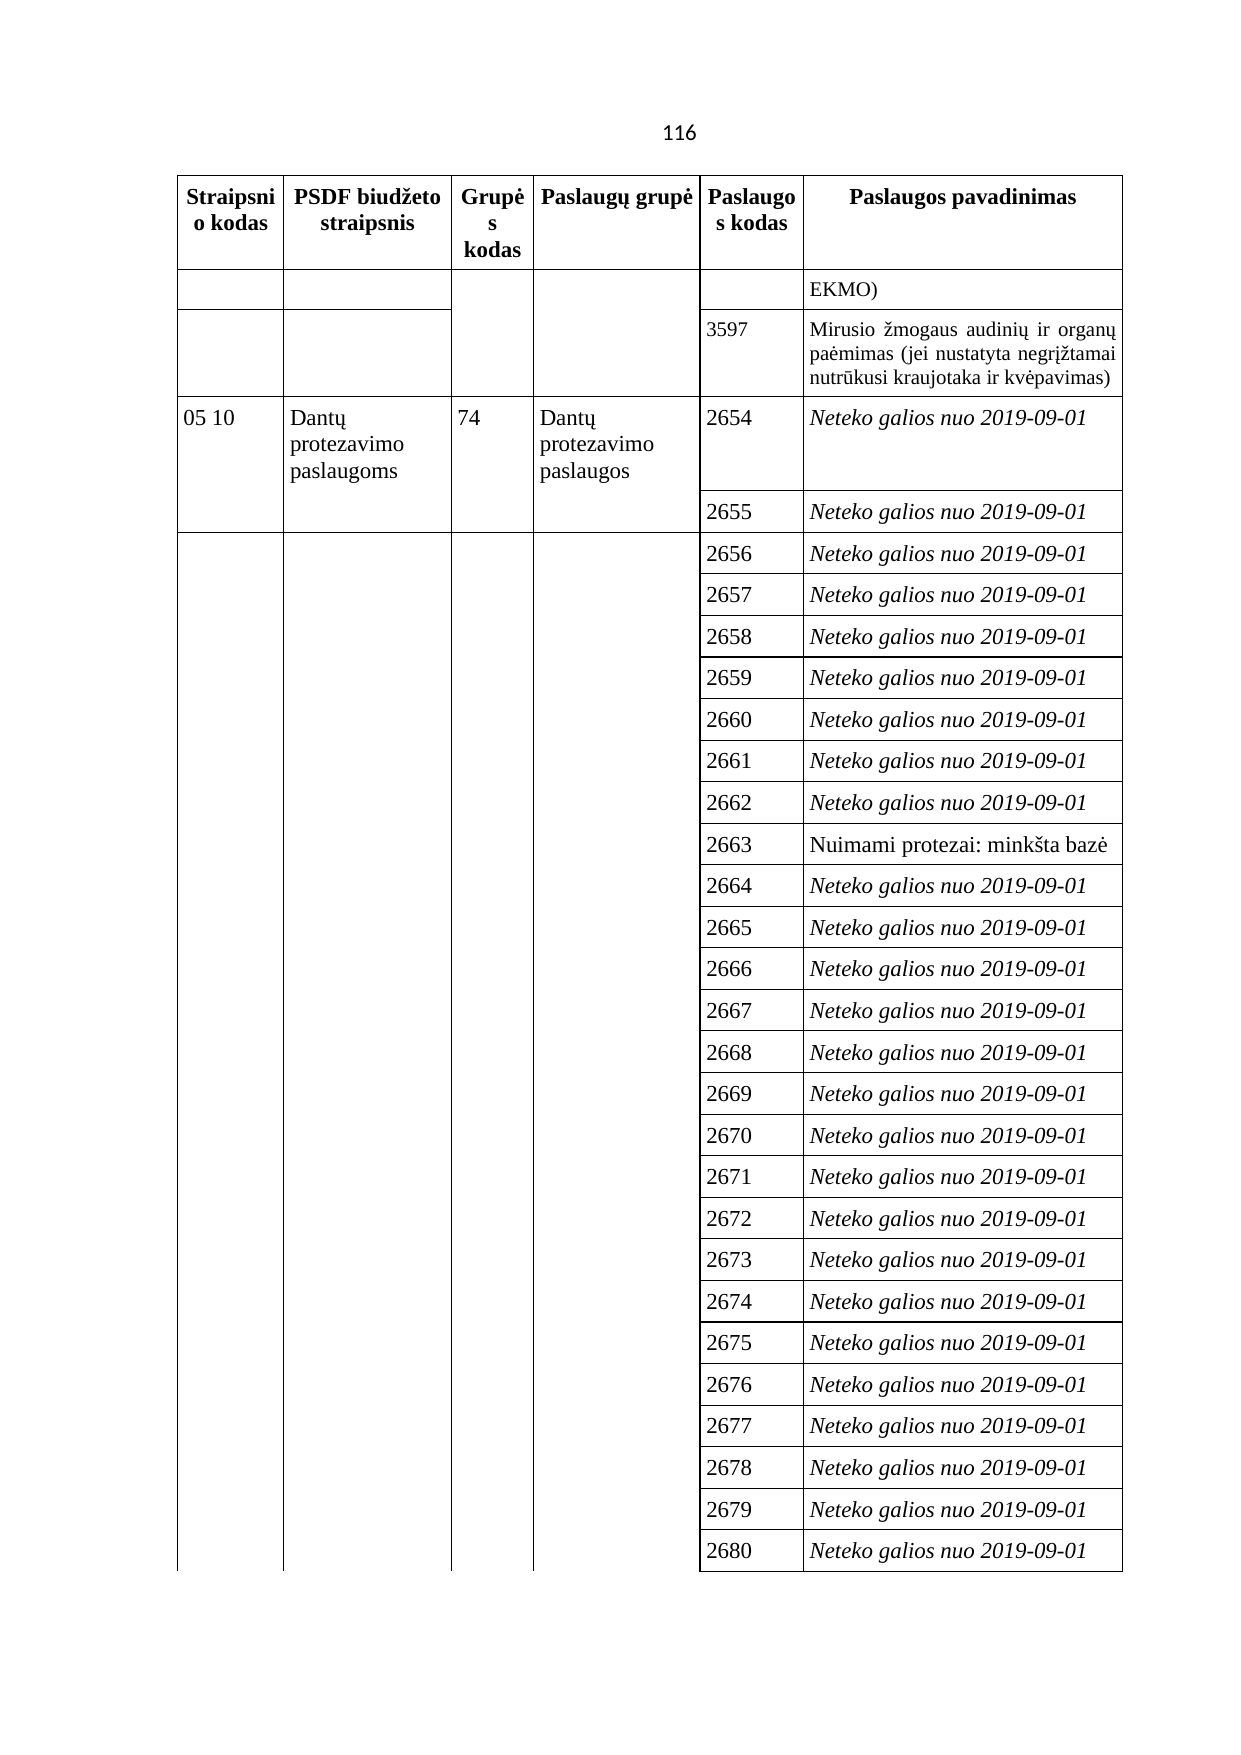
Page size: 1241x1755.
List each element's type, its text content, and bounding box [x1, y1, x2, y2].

table_cell 2679 [701, 1489, 803, 1529]
table_cell [452, 698, 533, 739]
table_cell [178, 270, 283, 308]
table_cell [534, 1446, 699, 1488]
table_header Straipsnio kodas [178, 176, 283, 269]
table_cell [284, 1529, 451, 1571]
table_cell [452, 1529, 533, 1571]
table_cell [178, 1155, 283, 1197]
table_cell 05 10 [178, 397, 283, 490]
table_cell 2665 [701, 907, 803, 947]
table_cell Neteko galios nuo 2019-09-01 [804, 491, 1122, 532]
table_cell [178, 1238, 283, 1280]
table_cell [178, 1280, 283, 1321]
table_cell [452, 1197, 533, 1238]
table_cell 74 [452, 397, 533, 490]
table_cell [284, 1321, 451, 1363]
table_cell Neteko galios nuo 2019-09-01 [804, 533, 1122, 573]
table_cell [534, 615, 699, 656]
table_cell [452, 270, 533, 396]
table_cell [534, 989, 699, 1030]
table_cell [178, 1405, 283, 1446]
table_cell [452, 1280, 533, 1321]
table_cell [284, 533, 451, 573]
table_cell [284, 906, 451, 947]
table_cell [284, 490, 451, 532]
table_cell Neteko galios nuo 2019-09-01 [804, 1489, 1122, 1529]
table_cell Neteko galios nuo 2019-09-01 [804, 1323, 1122, 1363]
table_cell [284, 1072, 451, 1113]
table_cell [452, 864, 533, 906]
table_cell [284, 823, 451, 864]
table_cell 3597 [701, 310, 803, 396]
table_cell [534, 1072, 699, 1113]
table_cell 2669 [701, 1073, 803, 1113]
table_cell [452, 823, 533, 864]
table_cell [178, 573, 283, 615]
table_header PSDF biudžeto straipsnis [284, 176, 451, 269]
table_cell [534, 1197, 699, 1238]
table_cell 2657 [701, 574, 803, 615]
table_header Grupės kodas [452, 176, 533, 269]
table_cell [284, 1446, 451, 1488]
table_cell [178, 864, 283, 906]
table_cell [534, 1280, 699, 1321]
table_cell [534, 533, 699, 573]
table_cell 2672 [701, 1198, 803, 1238]
table_cell [534, 698, 699, 739]
table_cell [534, 1529, 699, 1571]
table_cell [284, 1280, 451, 1321]
table_cell [178, 1321, 283, 1363]
table_cell 2659 [701, 658, 803, 698]
table_cell [178, 906, 283, 947]
table_cell [284, 781, 451, 823]
table_cell [452, 656, 533, 698]
table_cell 2674 [701, 1281, 803, 1321]
table_cell [284, 656, 451, 698]
table_cell [178, 656, 283, 698]
table_cell [534, 781, 699, 823]
table_cell Neteko galios nuo 2019-09-01 [804, 1031, 1122, 1072]
table_cell [534, 1405, 699, 1446]
table_cell [284, 864, 451, 906]
table_cell 2667 [701, 990, 803, 1030]
table_cell [534, 1363, 699, 1404]
table_cell 2658 [701, 616, 803, 656]
table_cell [178, 310, 283, 396]
table_cell [284, 1155, 451, 1197]
table_cell [178, 1488, 283, 1529]
table_cell Mirusio žmogaus audinių ir organų paėmimas (jei nustatyta negrįžtamai nutrūkusi kraujotaka ir kvėpavimas) [804, 310, 1122, 396]
table_cell 2664 [701, 865, 803, 906]
table_cell [534, 864, 699, 906]
table_cell [284, 1114, 451, 1155]
table_cell [452, 1155, 533, 1197]
table_cell Neteko galios nuo 2019-09-01 [804, 1198, 1122, 1238]
table_cell Dantų protezavimo paslaugoms [284, 397, 451, 490]
table_cell [178, 1446, 283, 1488]
table_cell [178, 947, 283, 989]
table_cell [178, 740, 283, 781]
table_cell [452, 1446, 533, 1488]
table_cell EKMO) [804, 270, 1122, 308]
table_cell [284, 573, 451, 615]
table_cell Neteko galios nuo 2019-09-01 [804, 782, 1122, 823]
table_cell [452, 1072, 533, 1113]
table_cell [284, 947, 451, 989]
table_cell [178, 989, 283, 1030]
table_cell [534, 1030, 699, 1072]
table_cell [284, 270, 451, 308]
table_cell Nuimami protezai: minkšta bazė [804, 824, 1122, 864]
table_header Paslaugos pavadinimas [804, 176, 1122, 269]
table_cell 2675 [701, 1323, 803, 1363]
table_cell Neteko galios nuo 2019-09-01 [804, 397, 1122, 490]
table_cell 2654 [701, 397, 803, 490]
table_cell [534, 1321, 699, 1363]
table_cell [452, 1114, 533, 1155]
table_cell 2676 [701, 1364, 803, 1404]
table_cell [534, 1114, 699, 1155]
table_cell 2671 [701, 1156, 803, 1197]
table_cell [284, 989, 451, 1030]
table_cell [178, 781, 283, 823]
table_cell [284, 1488, 451, 1529]
table_cell [452, 1405, 533, 1446]
table_cell Neteko galios nuo 2019-09-01 [804, 1115, 1122, 1155]
table_cell [701, 270, 803, 308]
table_header Paslaugų grupė [534, 176, 699, 269]
table_cell [534, 947, 699, 989]
table_cell [452, 740, 533, 781]
table_cell [452, 533, 533, 573]
table_cell 2668 [701, 1031, 803, 1072]
table_cell [534, 823, 699, 864]
table_cell [452, 947, 533, 989]
table_cell Neteko galios nuo 2019-09-01 [804, 616, 1122, 656]
table_cell [178, 615, 283, 656]
table_cell [178, 1072, 283, 1113]
table_cell [284, 615, 451, 656]
table_cell Neteko galios nuo 2019-09-01 [804, 574, 1122, 615]
table_cell Neteko galios nuo 2019-09-01 [804, 1530, 1122, 1571]
table_cell Neteko galios nuo 2019-09-01 [804, 1073, 1122, 1113]
table_cell 2673 [701, 1239, 803, 1280]
table_cell [284, 698, 451, 739]
table_cell [284, 310, 451, 396]
table_cell Neteko galios nuo 2019-09-01 [804, 1364, 1122, 1404]
table_cell [178, 1114, 283, 1155]
table_cell Neteko galios nuo 2019-09-01 [804, 1281, 1122, 1321]
table_cell [452, 1321, 533, 1363]
table_cell Neteko galios nuo 2019-09-01 [804, 907, 1122, 947]
table_cell [284, 1197, 451, 1238]
table_cell [284, 1030, 451, 1072]
table_cell Neteko galios nuo 2019-09-01 [804, 1447, 1122, 1488]
table_cell [452, 1363, 533, 1404]
table_cell [284, 1363, 451, 1404]
table_cell 2663 [701, 824, 803, 864]
table_cell [534, 1238, 699, 1280]
table_cell 2662 [701, 782, 803, 823]
table_cell Neteko galios nuo 2019-09-01 [804, 865, 1122, 906]
table_cell Neteko galios nuo 2019-09-01 [804, 741, 1122, 781]
table_cell [178, 823, 283, 864]
table_cell [284, 1238, 451, 1280]
table_cell [534, 1155, 699, 1197]
table_cell Neteko galios nuo 2019-09-01 [804, 948, 1122, 989]
table_cell Dantų protezavimo paslaugos [534, 397, 699, 490]
table_cell 2656 [701, 533, 803, 573]
table_cell [534, 656, 699, 698]
table_cell [452, 781, 533, 823]
table_cell [534, 573, 699, 615]
table_cell [452, 615, 533, 656]
table_cell [452, 1030, 533, 1072]
table_cell [178, 698, 283, 739]
table_cell 2661 [701, 741, 803, 781]
table_cell [178, 533, 283, 573]
table_cell [452, 1238, 533, 1280]
table_cell [284, 740, 451, 781]
table_cell 2677 [701, 1406, 803, 1446]
table_cell [178, 1030, 283, 1072]
table_cell [452, 906, 533, 947]
table_cell [534, 490, 699, 532]
table_cell Neteko galios nuo 2019-09-01 [804, 1239, 1122, 1280]
table_cell [534, 906, 699, 947]
table_cell [178, 1363, 283, 1404]
table_cell 2670 [701, 1115, 803, 1155]
table_cell [534, 740, 699, 781]
table_cell [534, 270, 699, 396]
table_cell [178, 1529, 283, 1571]
table_cell 2666 [701, 948, 803, 989]
table_cell 2678 [701, 1447, 803, 1488]
table_cell Neteko galios nuo 2019-09-01 [804, 1156, 1122, 1197]
table_cell [452, 989, 533, 1030]
table_cell Neteko galios nuo 2019-09-01 [804, 1406, 1122, 1446]
table_cell Neteko galios nuo 2019-09-01 [804, 990, 1122, 1030]
table_cell Neteko galios nuo 2019-09-01 [804, 658, 1122, 698]
table_cell 2655 [701, 491, 803, 532]
table_cell 2660 [701, 699, 803, 739]
table_cell [178, 1197, 283, 1238]
table_cell [534, 1488, 699, 1529]
table_cell [452, 1488, 533, 1529]
table_cell [178, 490, 283, 532]
table_cell 2680 [701, 1530, 803, 1571]
table_header Paslaugos kodas [701, 176, 803, 269]
table_cell [452, 573, 533, 615]
table_cell Neteko galios nuo 2019-09-01 [804, 699, 1122, 739]
table_cell [284, 1405, 451, 1446]
table_cell [452, 490, 533, 532]
